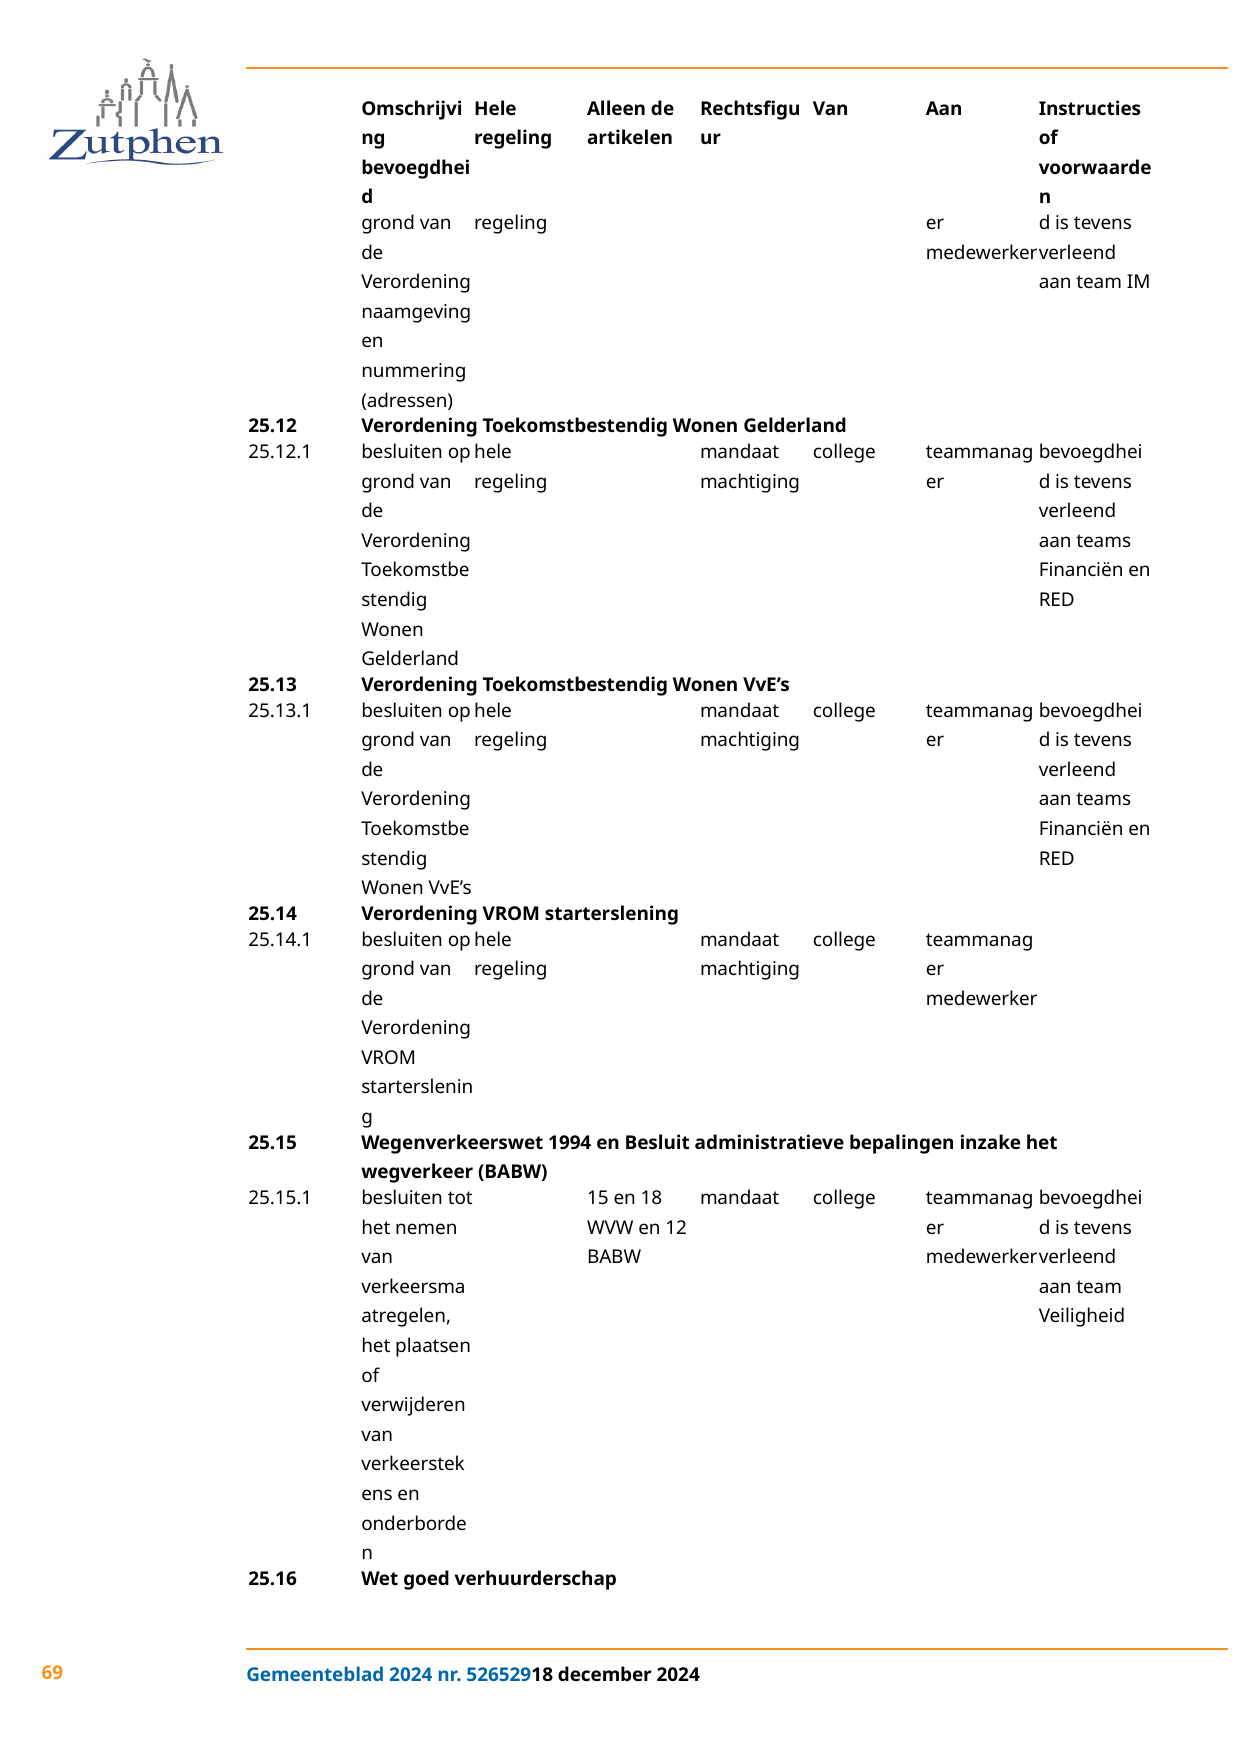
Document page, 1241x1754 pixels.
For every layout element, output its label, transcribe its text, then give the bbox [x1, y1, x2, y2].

table_cell 25.12.1 [248, 438, 361, 671]
table_cell Verordening VROM starterslening [361, 900, 1152, 926]
picture [41, 47, 231, 172]
table_cell Wet goed verhuurderschap [361, 1565, 1152, 1591]
table_cell 25.15 [248, 1129, 361, 1184]
table_cell [248, 209, 361, 412]
table_cell teammanager medewerker [926, 926, 1038, 1129]
table_cell 25.13.1 [248, 697, 361, 900]
table_cell [700, 209, 813, 412]
table_cell mandaat machtiging [700, 438, 813, 671]
table_cell bevoegdheid is tevens verleend aan team Veiligheid [1039, 1184, 1152, 1565]
table_cell college [813, 697, 926, 900]
table_cell 25.14 [248, 900, 361, 926]
table_cell college [813, 438, 926, 671]
table_cell [1039, 926, 1152, 1129]
table_cell [813, 209, 926, 412]
table_header Rechtsfiguur [700, 95, 813, 209]
table_cell besluiten op grond van de Verordening Toekomstbestendig Wonen VvE’s [361, 697, 474, 900]
table_cell [587, 926, 700, 1129]
table_cell 25.13 [248, 671, 361, 697]
table_cell 25.15.1 [248, 1184, 361, 1565]
table_cell 25.12 [248, 413, 361, 438]
table_cell [474, 1184, 587, 1565]
table_header Instructies of voorwaarden [1039, 95, 1152, 209]
table_cell Verordening Toekomstbestendig Wonen VvE’s [361, 671, 1152, 697]
table_cell besluiten op grond van de Verordening Toekomstbestendig Wonen Gelderland [361, 438, 474, 671]
table_cell bevoegdheid is tevens verleend aan teams Financiën en RED [1039, 438, 1152, 671]
table_cell hele regeling [474, 438, 587, 671]
table_cell [587, 697, 700, 900]
table_cell college [813, 1184, 926, 1565]
table_cell mandaat [700, 1184, 813, 1565]
table_cell college [813, 926, 926, 1129]
table_header [248, 95, 361, 209]
table_cell 15 en 18 WVW en 12 BABW [587, 1184, 700, 1565]
table_header Hele regeling [474, 95, 587, 209]
table_cell [587, 209, 700, 412]
table_header Alleen de artikelen [587, 95, 700, 209]
table_cell teammanager medewerker [926, 1184, 1038, 1565]
table_cell teammanager [926, 438, 1038, 671]
table_cell mandaat machtiging [700, 926, 813, 1129]
table_header Van [813, 95, 926, 209]
table_cell regeling [474, 209, 587, 412]
table_cell d is tevens verleend aan team IM [1039, 209, 1152, 412]
table_cell hele regeling [474, 697, 587, 900]
table_cell [587, 438, 700, 671]
table_cell grond van de Verordening naamgeving en nummering (adressen) [361, 209, 474, 412]
table_cell Wegenverkeerswet 1994 en Besluit administratieve bepalingen inzake het wegverkeer (BABW) [361, 1129, 1152, 1184]
table_cell mandaat machtiging [700, 697, 813, 900]
table_cell besluiten op grond van de Verordening VROM starterslening [361, 926, 474, 1129]
table_header Omschrijving bevoegdheid [361, 95, 474, 209]
table_cell hele regeling [474, 926, 587, 1129]
table_cell bevoegdheid is tevens verleend aan teams Financiën en RED [1039, 697, 1152, 900]
table_cell teammanager [926, 697, 1038, 900]
table_cell 25.14.1 [248, 926, 361, 1129]
table_cell er medewerker [926, 209, 1038, 412]
table_cell besluiten tot het nemen van verkeersmaatregelen, het plaatsen of verwijderen van verkeerstekens en onderborden [361, 1184, 474, 1565]
table_cell 25.16 [248, 1565, 361, 1591]
table_cell Verordening Toekomstbestendig Wonen Gelderland [361, 413, 1152, 438]
table_header Aan [926, 95, 1038, 209]
